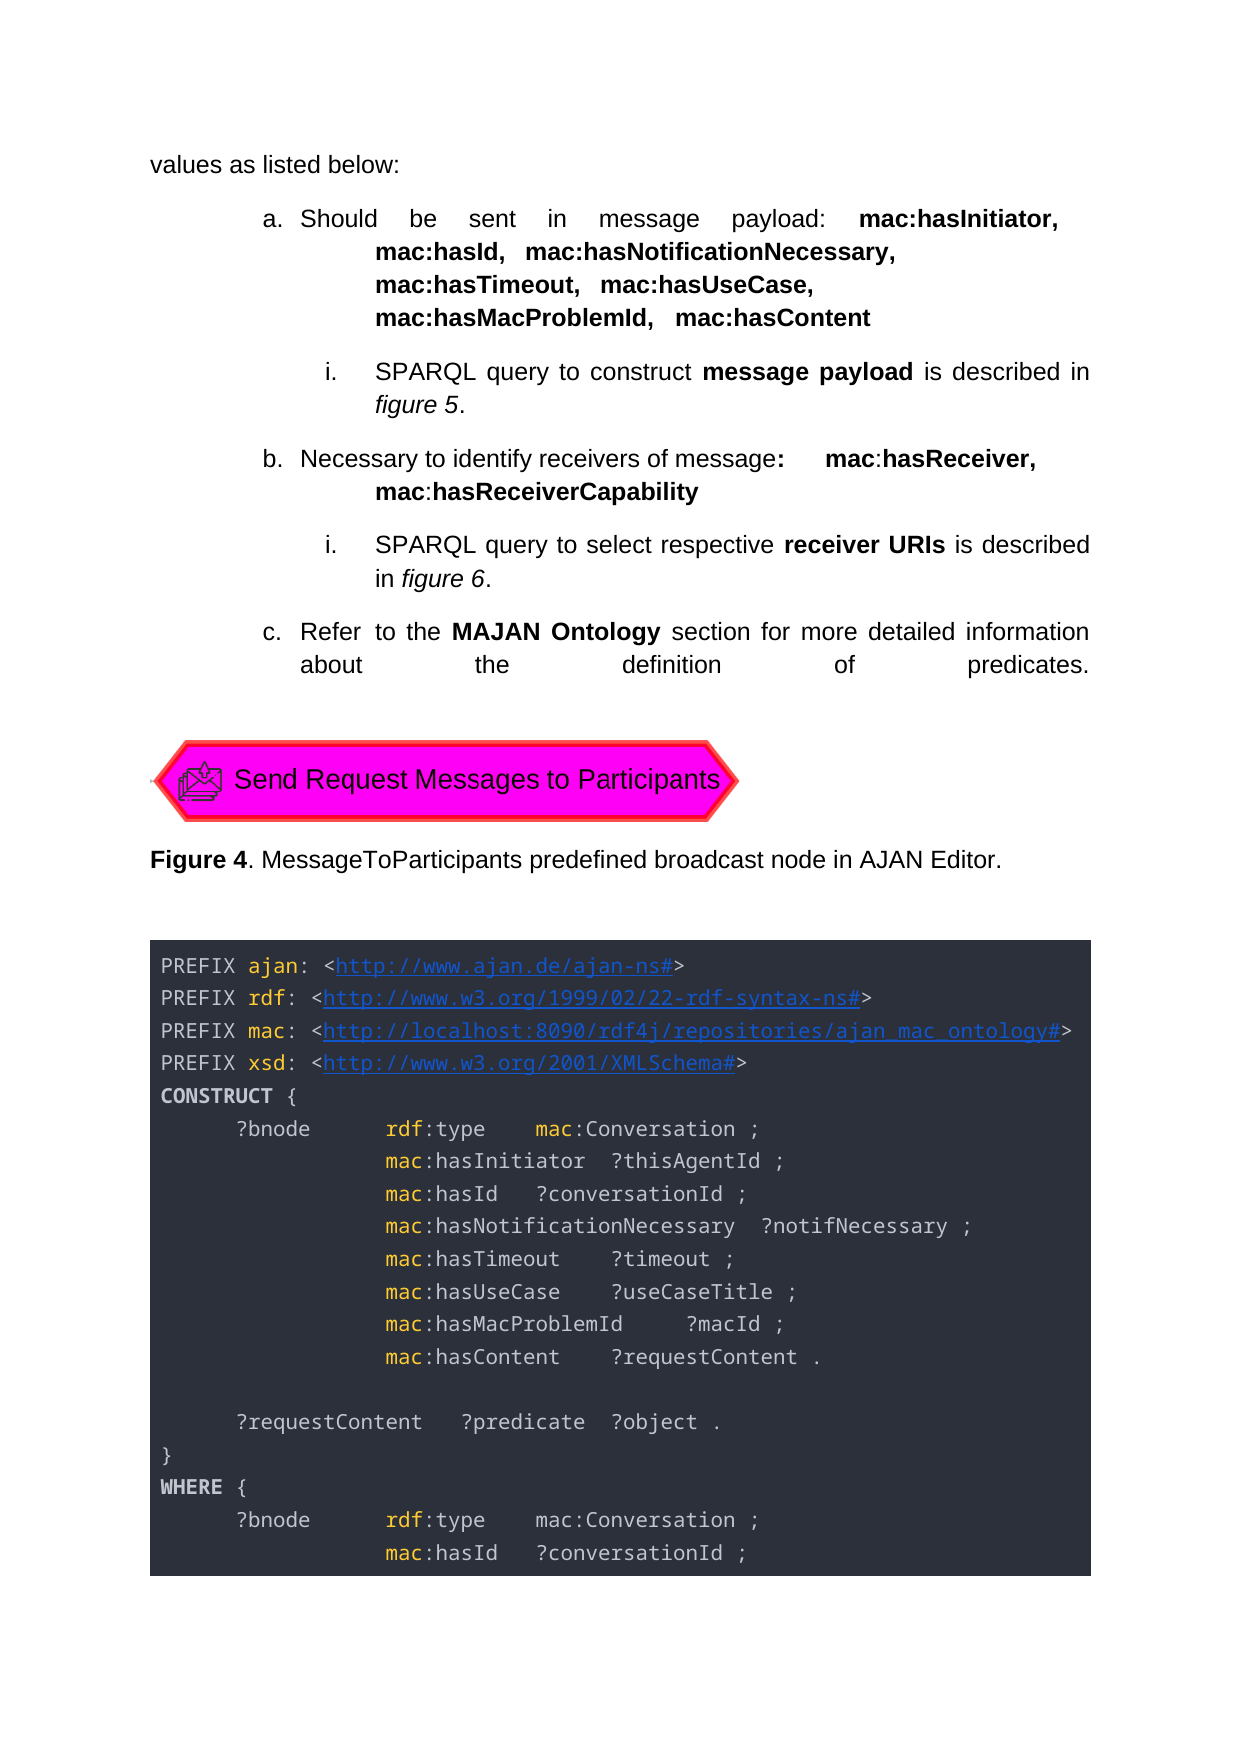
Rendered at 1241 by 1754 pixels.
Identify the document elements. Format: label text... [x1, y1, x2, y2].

picture [150, 734, 740, 827]
text Figure 4. MessageToParticipants predefined broadcast node in AJAN Editor. [150, 845, 1090, 874]
list Should be sent in message payload: mac:hasInitiator, mac:hasId, mac:hasNotificationNecessary, mac:hasTimeout, mac:hasUseCase, mac:hasMacProblemId, mac:hasContent [262, 204, 1090, 332]
text values as listed below: [150, 150, 1090, 179]
list SPARQL query to construct message payload is described in figure 5. [337, 357, 1090, 418]
list Refer to the MAJAN Ontology section for more detailed information about the definition of predicates. [262, 617, 1090, 709]
list Necessary to identify receivers of message: mac:hasReceiver, mac:hasReceiverCapability [262, 444, 1090, 505]
table_header PREFIX ajan: <http://www.ajan.de/ajan-ns#> PREFIX rdf: <http://www.w3.org/1999/02/22-rdf-syntax-ns#> PREFIX mac: <http://localhost:8090/rdf4j/repositories/ajan_mac_ontology#> PREFIX xsd: <http://www.w3.org/2001/XMLSchema#> CONSTRUCT { ?bnode rdf:type mac:Conversation ; mac:hasInitiator ?thisAgentId ; mac:hasId ?conversationId ; mac:hasNotificationNecessary ?notifNecessary ; mac:hasTimeout ?timeout ; mac:hasUseCase ?useCaseTitle ; mac:hasMacProblemId ?macId ; mac:hasContent ?requestContent . ?requestContent ?predicate ?object . } WHERE { ?bnode rdf:type mac:Conversation ; mac:hasId ?conversationId ; [150, 940, 1091, 1576]
list SPARQL query to select respective receiver URIs is described in figure 6. [337, 531, 1090, 592]
